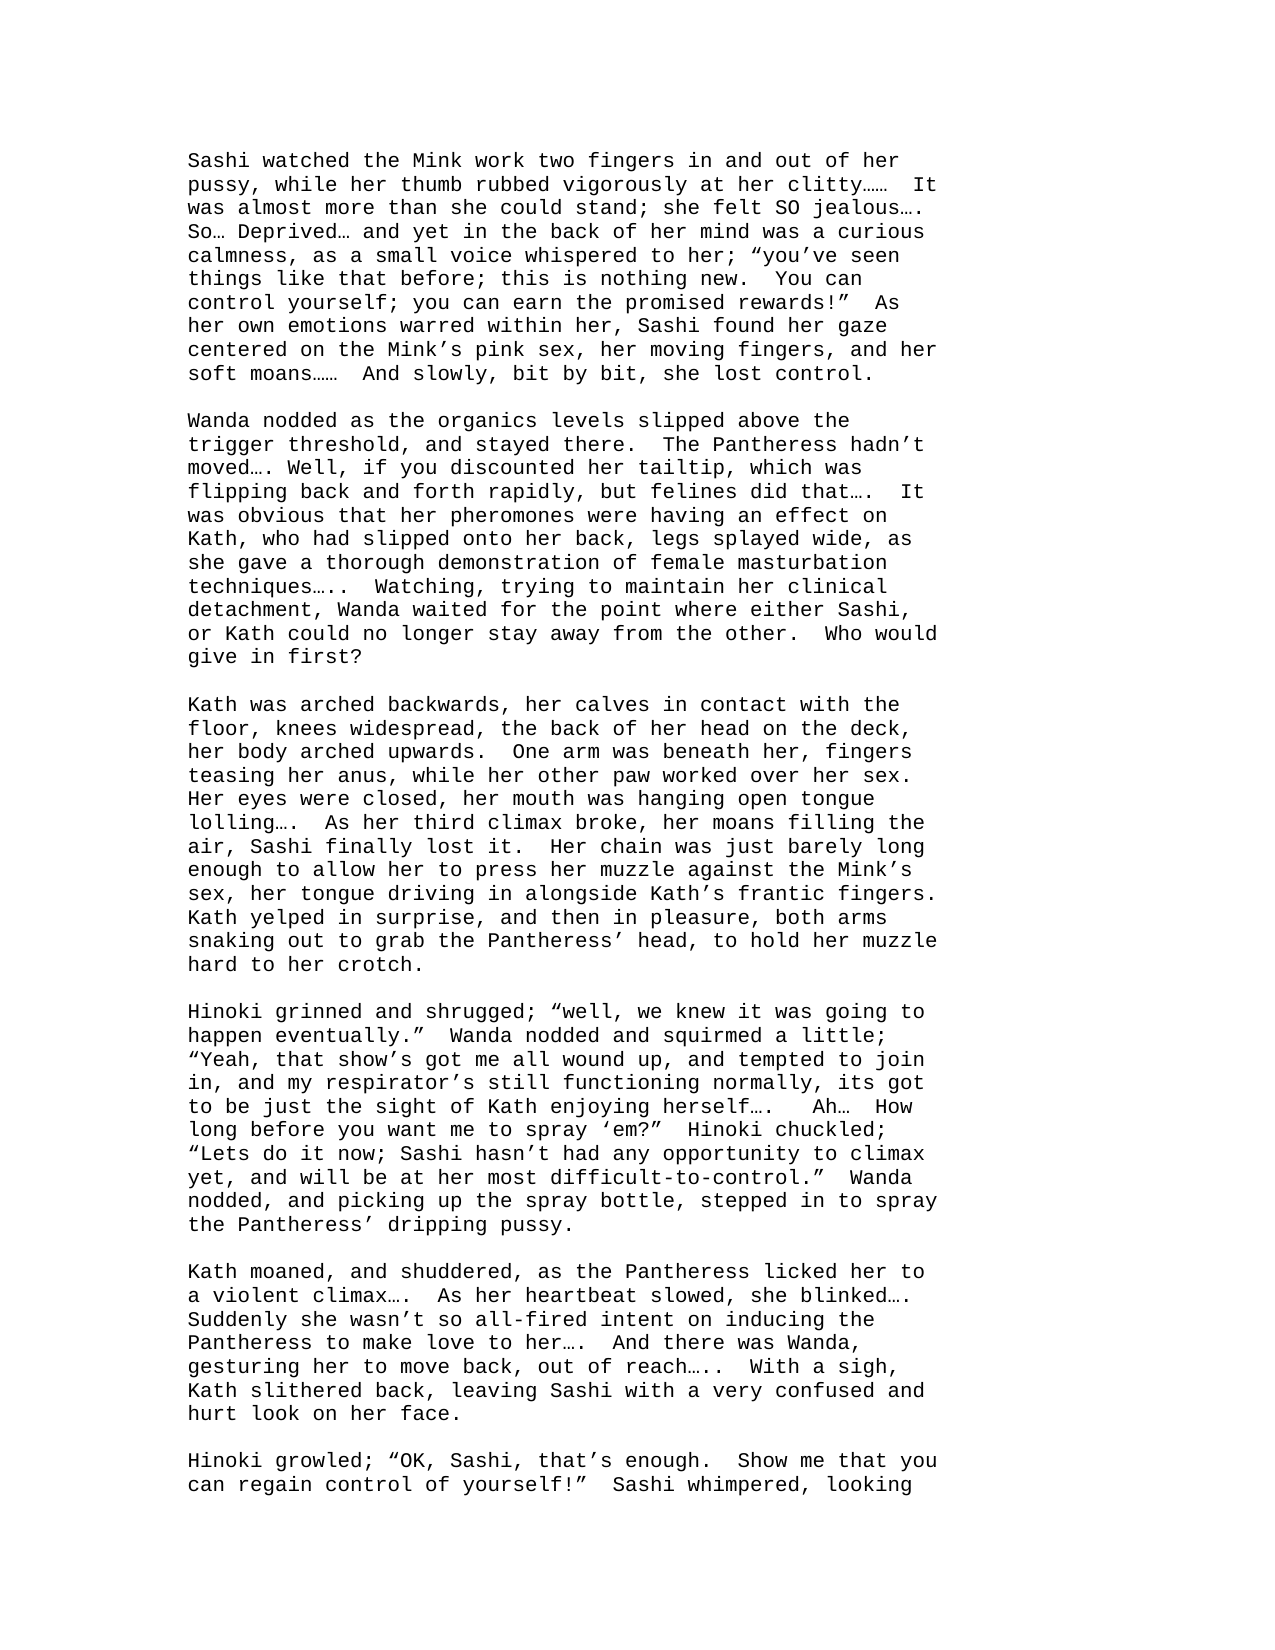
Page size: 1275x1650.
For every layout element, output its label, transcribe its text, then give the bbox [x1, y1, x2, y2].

text Wanda nodded as the organics levels slipped above the trigger threshold, and stayed there. The Pantheress hadn’t moved…. Well, if you discounted her tailtip, which was flipping back and forth rapidly, but felines did that…. It was obvious that her pheromones were having an effect on Kath, who had slipped onto her back, legs splayed wide, as she gave a thorough demonstration of female masturbation techniques….. Watching, trying to maintain her clinical detachment, Wanda waited for the point where either Sashi, or Kath could no longer stay away from the other. Who would give in first? [187, 410, 937, 670]
text Hinoki grinned and shrugged; “well, we knew it was going to happen eventually.” Wanda nodded and squirmed a little; “Yeah, that show’s got me all wound up, and tempted to join in, and my respirator’s still functioning normally, its got to be just the sight of Kath enjoying herself…. Ah… How long before you want me to spray ‘em?” Hinoki chuckled; “Lets do it now; Sashi hasn’t had any opportunity to climax yet, and will be at her most difficult-to-control.” Wanda nodded, and picking up the spray bottle, stepped in to spray the Pantheress’ dripping pussy. [187, 1001, 937, 1238]
text Sashi watched the Mink work two fingers in and out of her pussy, while her thumb rubbed vigorously at her clitty…… It was almost more than she could stand; she felt SO jealous…. So… Deprived… and yet in the back of her mind was a curious calmness, as a small voice whispered to her; “you’ve seen things like that before; this is nothing new. You can control yourself; you can earn the promised rewards!” As her own emotions warred within her, Sashi found her gaze centered on the Mink’s pink sex, her moving fingers, and her soft moans…… And slowly, bit by bit, she lost control. [187, 150, 937, 386]
text Hinoki growled; “OK, Sashi, that’s enough. Show me that you can regain control of yourself!” Sashi whimpered, looking [187, 1451, 937, 1498]
text Kath was arched backwards, her calves in contact with the floor, knees widespread, the back of her head on the deck, her body arched upwards. One arm was beneath her, fingers teasing her anus, while her other paw worked over her sex. Her eyes were closed, her mouth was hanging open tongue lolling…. As her third climax broke, her moans filling the air, Sashi finally lost it. Her chain was just barely long enough to allow her to press her muzzle against the Mink’s sex, her tongue driving in alongside Kath’s frantic fingers. Kath yelped in surprise, and then in pleasure, both arms snaking out to grab the Pantheress’ head, to hold her muzzle hard to her crotch. [187, 694, 937, 978]
text Kath moaned, and shuddered, as the Pantheress licked her to a violent climax…. As her heartbeat slowed, she blinked…. Suddenly she wasn’t so all-fired intent on inducing the Pantheress to make love to her…. And there was Wanda, gesturing her to move back, out of reach….. With a sigh, Kath slithered back, leaving Sashi with a very confused and hurt look on her face. [187, 1261, 937, 1427]
